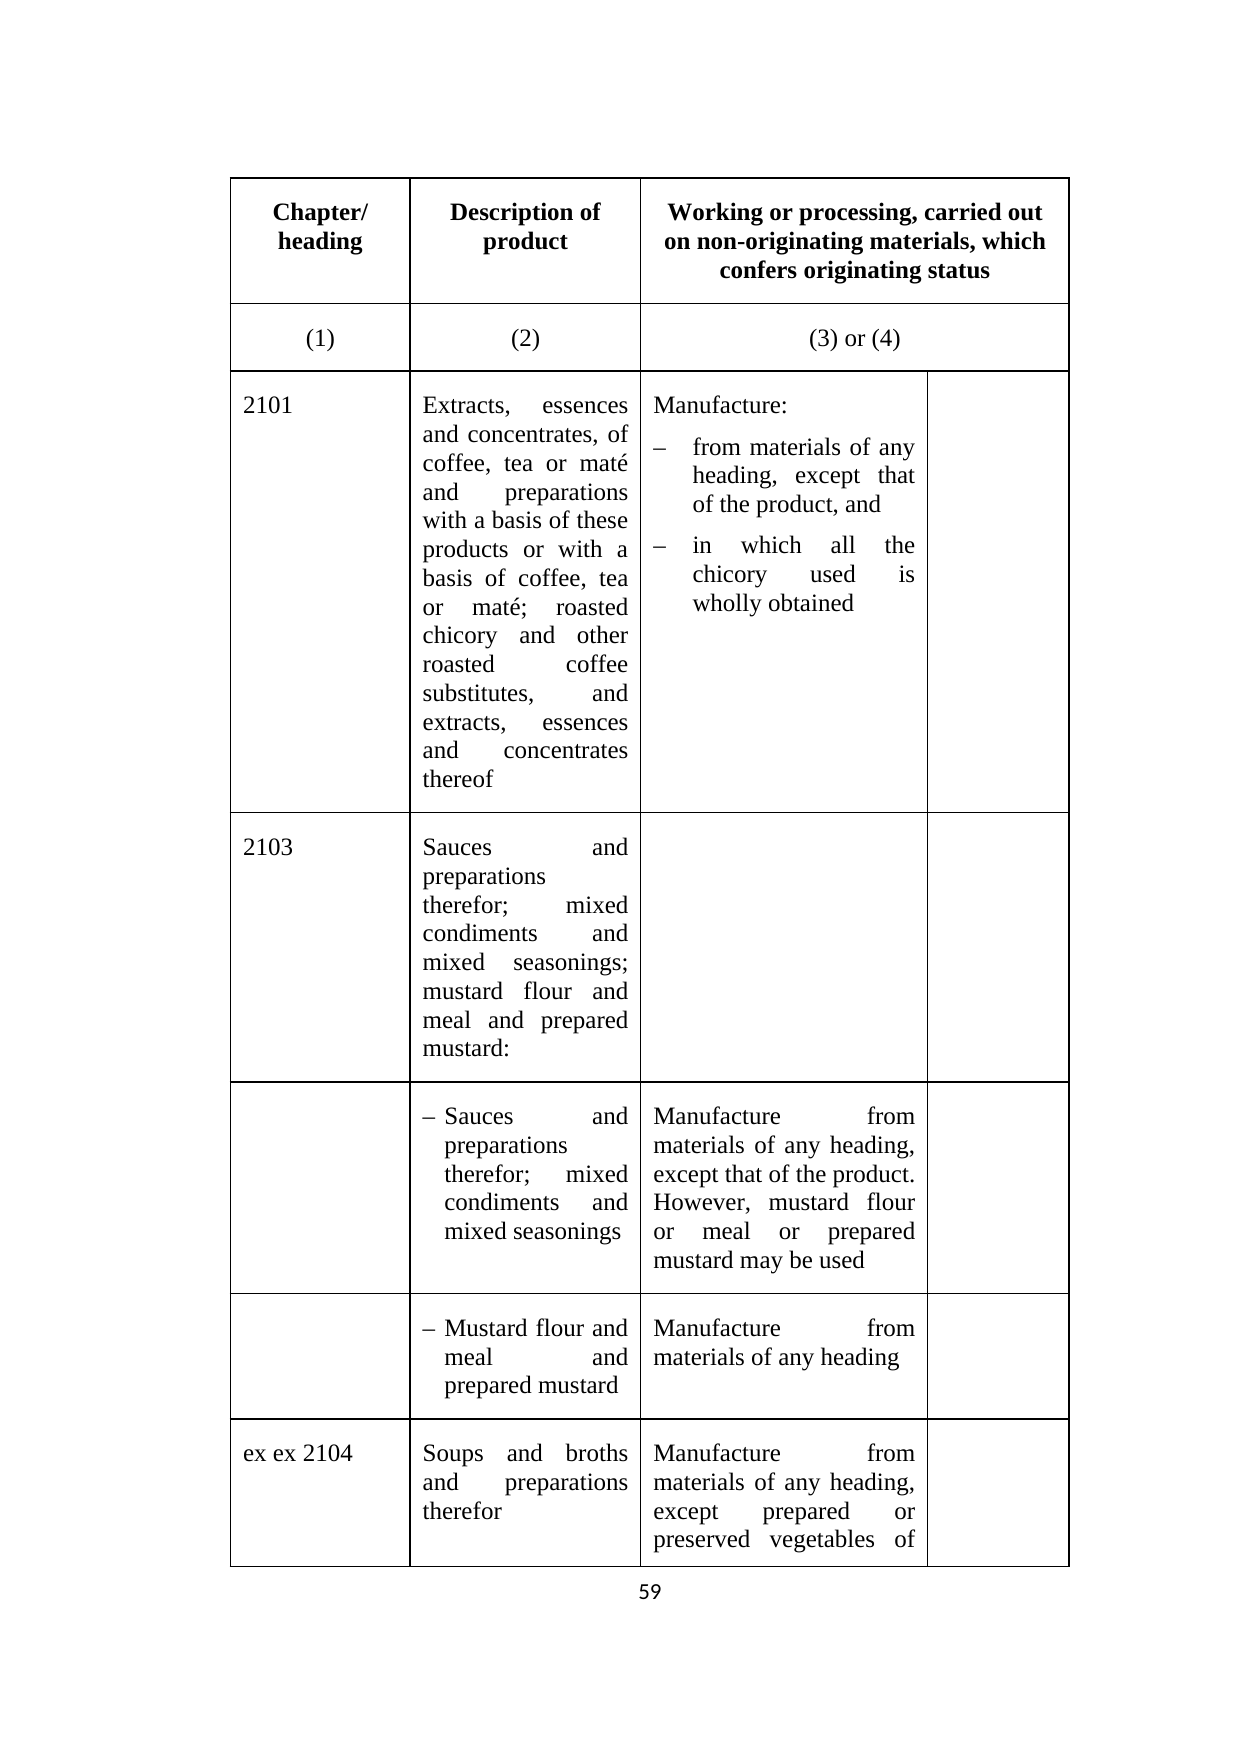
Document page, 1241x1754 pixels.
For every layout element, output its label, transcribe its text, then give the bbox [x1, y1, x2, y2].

table_cell ex ex 2104 [231, 1420, 409, 1566]
table_cell [231, 1294, 409, 1418]
table_header – [653, 426, 692, 524]
table_cell Extracts, essences and concentrates, of coffee, tea or maté and preparations with a basis of these products or with a basis of coffee, tea or maté; roasted chicory and other roasted coffee substitutes, and extracts, essences and concentrates thereof [411, 372, 640, 812]
table_header from materials of any heading, except that of the product, and [692, 426, 915, 524]
table_cell in which all the chicory used is wholly obtained [692, 524, 915, 623]
table_cell [928, 1294, 1068, 1418]
table_cell [641, 813, 927, 1081]
table_cell 2101 [231, 372, 409, 812]
table_cell (2) [411, 304, 640, 370]
table_cell 2103 [231, 813, 409, 1081]
table_header – [423, 1307, 444, 1405]
table_cell [928, 1083, 1068, 1292]
table_cell Manufacture from materials of any heading [641, 1294, 927, 1418]
table_cell (1) [231, 304, 409, 370]
table_cell Manufacture from materials of any heading, except prepared or preserved vegetables of [641, 1420, 927, 1566]
table_header Chapter/ heading [231, 179, 409, 302]
table_cell Sauces and preparations therefor; mixed condiments and mixed seasonings; mustard flour and meal and prepared mustard: [411, 813, 640, 1081]
table_cell [411, 1294, 640, 1418]
table_header Description of product [411, 179, 640, 302]
table_cell Manufacture: [641, 372, 927, 812]
table_cell [928, 813, 1068, 1081]
table_header – [423, 1095, 444, 1251]
table_cell [928, 372, 1068, 812]
table_header Mustard flour and meal and prepared mustard [444, 1307, 628, 1405]
table_cell [411, 1083, 640, 1292]
table_cell Manufacture from materials of any heading, except that of the product. However, mustard flour or meal or prepared mustard may be used [641, 1083, 927, 1292]
table_header Working or processing, carried out on non-originating materials, which confers originating status [641, 179, 1068, 302]
table_cell Soups and broths and preparations therefor [411, 1420, 640, 1566]
table_cell – [653, 524, 692, 623]
table_cell (3) or (4) [641, 304, 1068, 370]
table_header Sauces and preparations therefor; mixed condiments and mixed seasonings [444, 1095, 628, 1251]
table_cell [231, 1083, 409, 1292]
table_cell [928, 1420, 1068, 1566]
